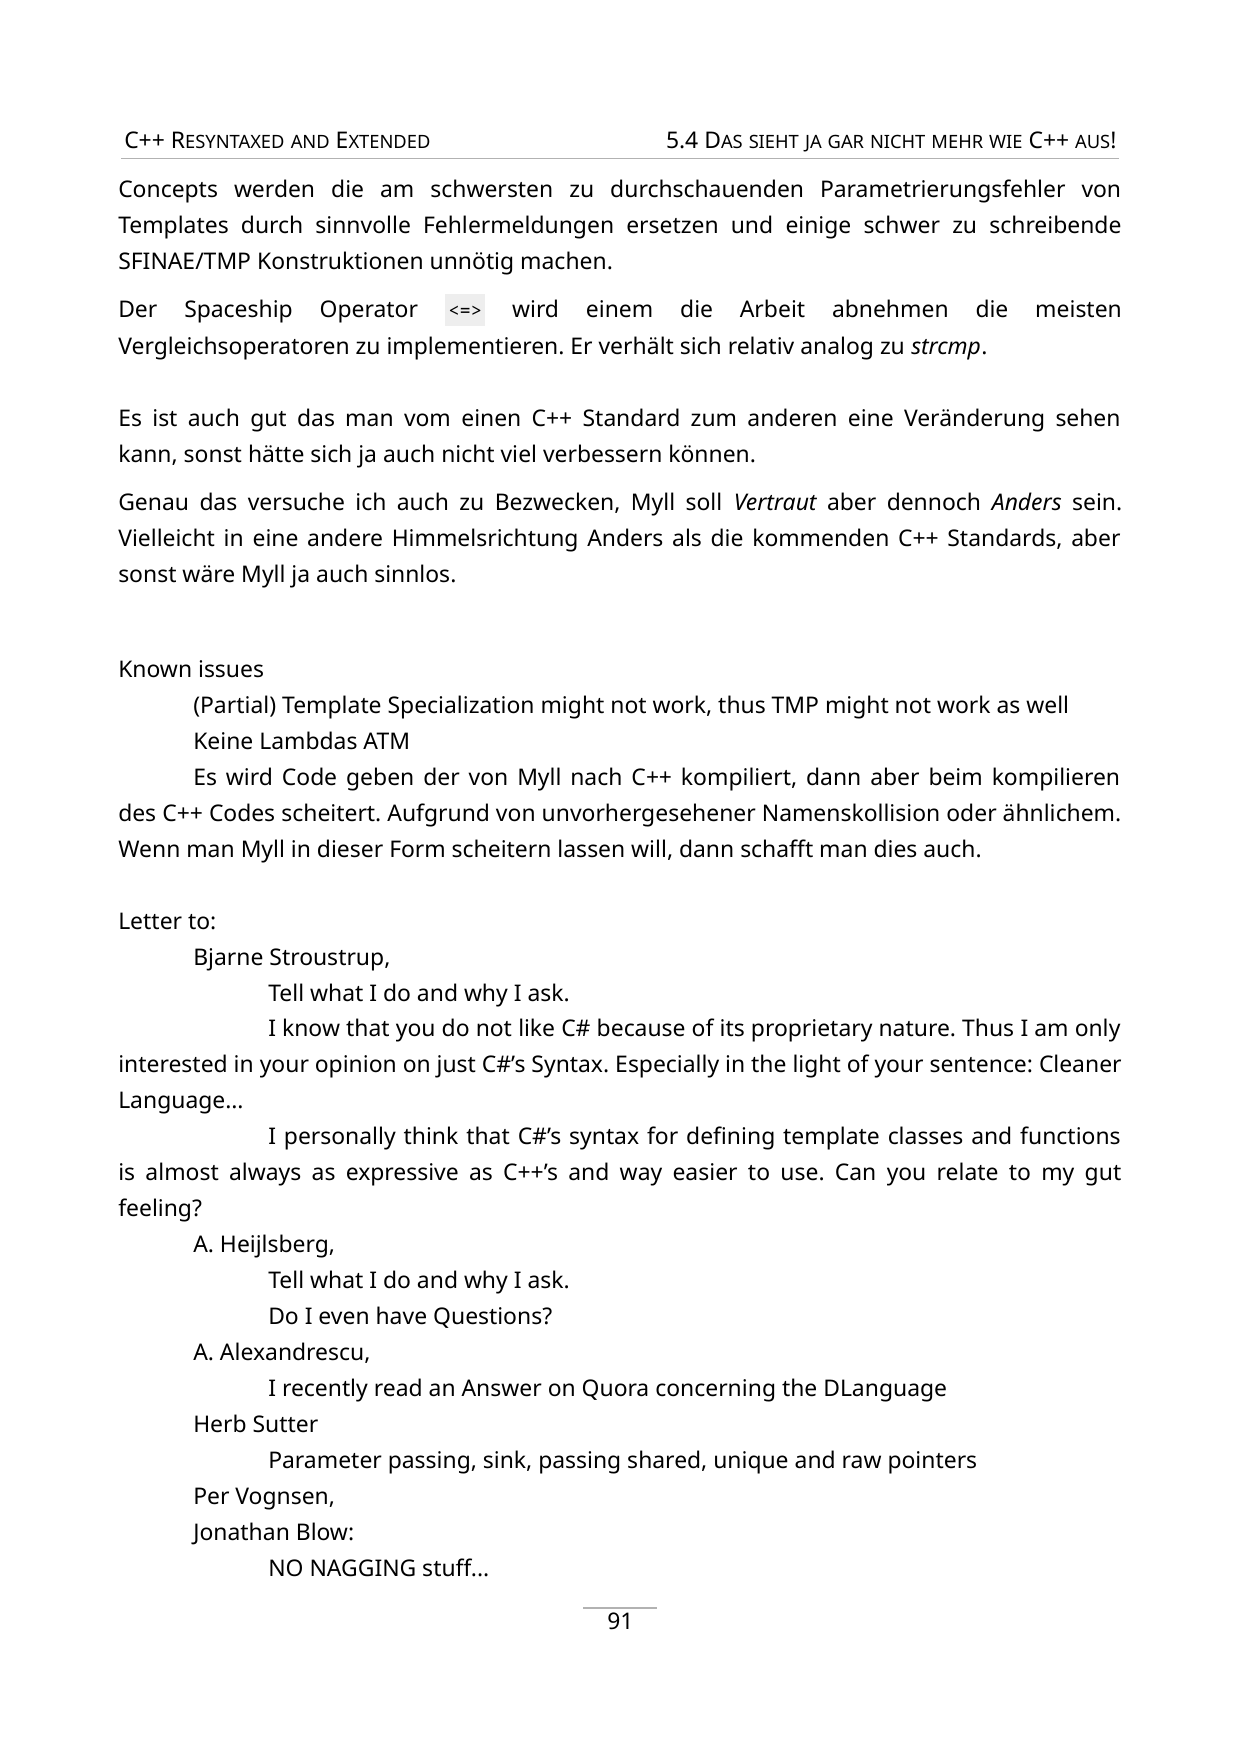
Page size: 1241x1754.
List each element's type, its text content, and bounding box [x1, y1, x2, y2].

text Per Vognsen, [193, 1479, 1122, 1511]
text Tell what I do and why I ask. [118, 976, 1122, 1008]
text Known issues [118, 653, 1122, 684]
text Jonathan Blow: [118, 1516, 1122, 1547]
text (Partial) Template Specialization might not work, thus TMP might not work as well [118, 689, 1122, 720]
text Parameter passing, sink, passing shared, unique and raw pointers [193, 1444, 1122, 1475]
text Concepts werden die am schwersten zu durchschauenden Parametrierungsfehler von Templates durch sinnvolle Fehlermeldungen ersetzen und einige schwer zu schreibende SFINAE/TMP Konstruktionen unnötig machen. [118, 173, 1122, 276]
text I know that you do not like C# because of its proprietary nature. Thus I am only interested in your opinion on just C#’s Syntax. Especially in the light of your sentence: Cleaner Language… [118, 1012, 1122, 1116]
text A. Alexandrescu, [193, 1336, 1122, 1367]
text Genau das versuche ich auch zu Bezwecken, Myll soll Vertraut aber dennoch Anders sein. Vielleicht in eine andere Himmelsrichtung Anders als die kommenden C++ Standards, aber sonst wäre Myll ja auch sinnlos. [118, 486, 1122, 589]
text Der Spaceship Operator <=> wird einem die Arbeit abnehmen die meisten Vergleichsoperatoren zu implementieren. Er verhält sich relativ analog zu strcmp. Es ist auch gut das man vom einen C++ Standard zum anderen eine Veränderung sehen kann, sonst hätte sich ja auch nicht viel verbessern können. [118, 292, 1122, 469]
text A. Heijlsberg, [118, 1228, 1122, 1259]
text Bjarne Stroustrup, [118, 941, 1122, 972]
text I personally think that C#’s syntax for defining template classes and functions is almost always as expressive as C++’s and way easier to use. Can you relate to my gut feeling? [118, 1120, 1122, 1223]
text Tell what I do and why I ask. [118, 1264, 1122, 1295]
text NO NAGGING stuff... [118, 1551, 1122, 1583]
text Keine Lambdas ATM [118, 725, 1122, 756]
text Do I even have Questions? [118, 1300, 1122, 1331]
text Herb Sutter [193, 1408, 1122, 1439]
text Letter to: [118, 904, 1122, 936]
text Es wird Code geben der von Myll nach C++ kompiliert, dann aber beim kompilieren des C++ Codes scheitert. Aufgrund von unvorhergesehener Namenskollision oder ähnlichem. Wenn man Myll in dieser Form scheitern lassen will, dann schafft man dies auch. [118, 761, 1122, 864]
text I recently read an Answer on Quora concerning the DLanguage [193, 1372, 1122, 1403]
